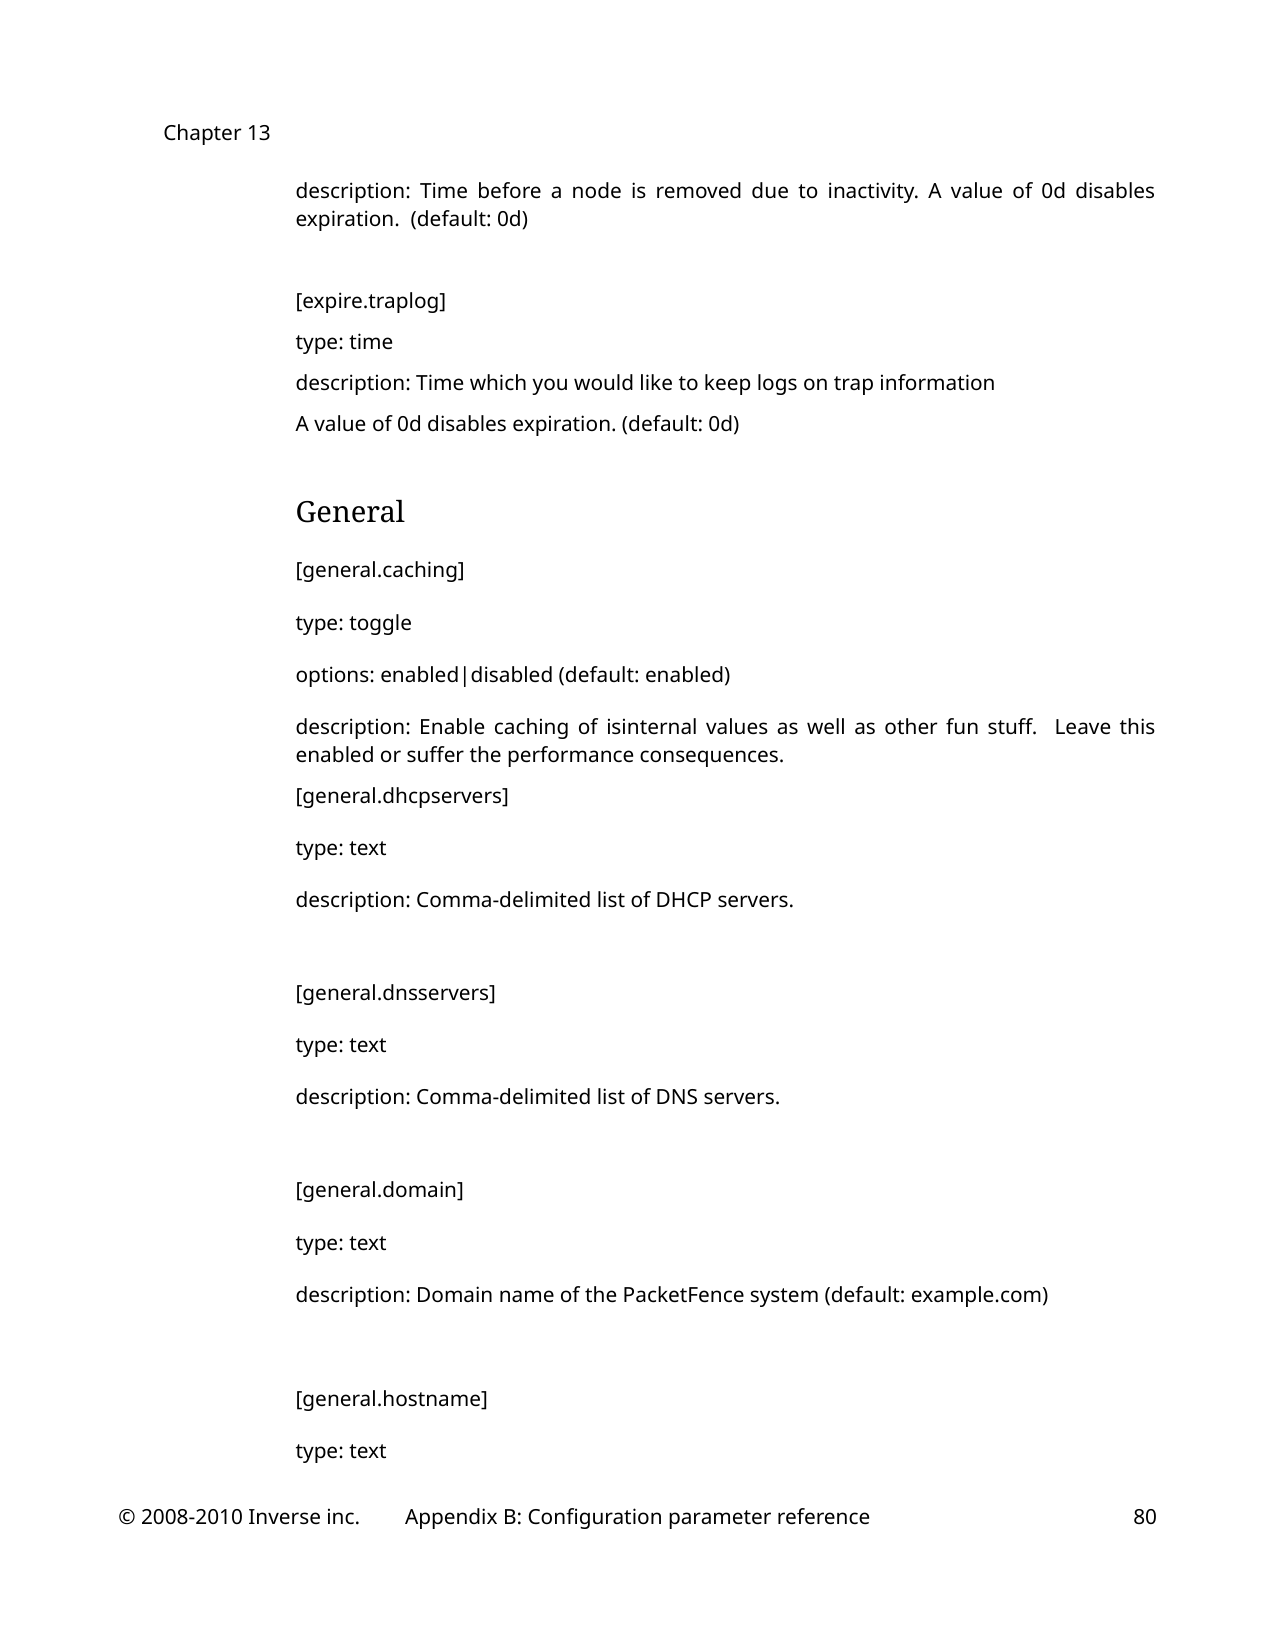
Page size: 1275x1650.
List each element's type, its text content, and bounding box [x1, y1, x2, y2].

text A value of 0d disables expiration. (default: 0d) [295, 409, 1157, 438]
text type: text [295, 1030, 1157, 1059]
text description: Comma-delimited list of DNS servers. [295, 1082, 1157, 1111]
text options: enabled|disabled (default: enabled) [295, 660, 1157, 688]
text [general.dhcpservers] [295, 781, 1157, 809]
text [expire.traplog] [295, 286, 1157, 315]
text [general.domain] [295, 1176, 1157, 1204]
text description: Domain name of the PacketFence system (default: example.com) [295, 1280, 1157, 1308]
text [general.caching] [295, 556, 1157, 584]
text [general.dnsservers] [295, 978, 1157, 1007]
text type: text [295, 833, 1157, 862]
text description: Time before a node is removed due to inactivity. A value of 0d disables expiration. (default: 0d) [295, 176, 1157, 233]
text description: Enable caching of isinternal values as well as other fun stuff. Leave this enabled or suffer the performance consequences. [295, 712, 1157, 769]
text description: Comma-delimited list of DHCP servers. [295, 885, 1157, 914]
text [general.hostname] [295, 1384, 1157, 1412]
text description: Time which you would like to keep logs on trap information [295, 368, 1157, 397]
text type: toggle [295, 608, 1157, 636]
text type: text [295, 1436, 1157, 1464]
subtitle General [295, 491, 1157, 531]
text type: time [295, 327, 1157, 356]
text type: text [295, 1228, 1157, 1256]
